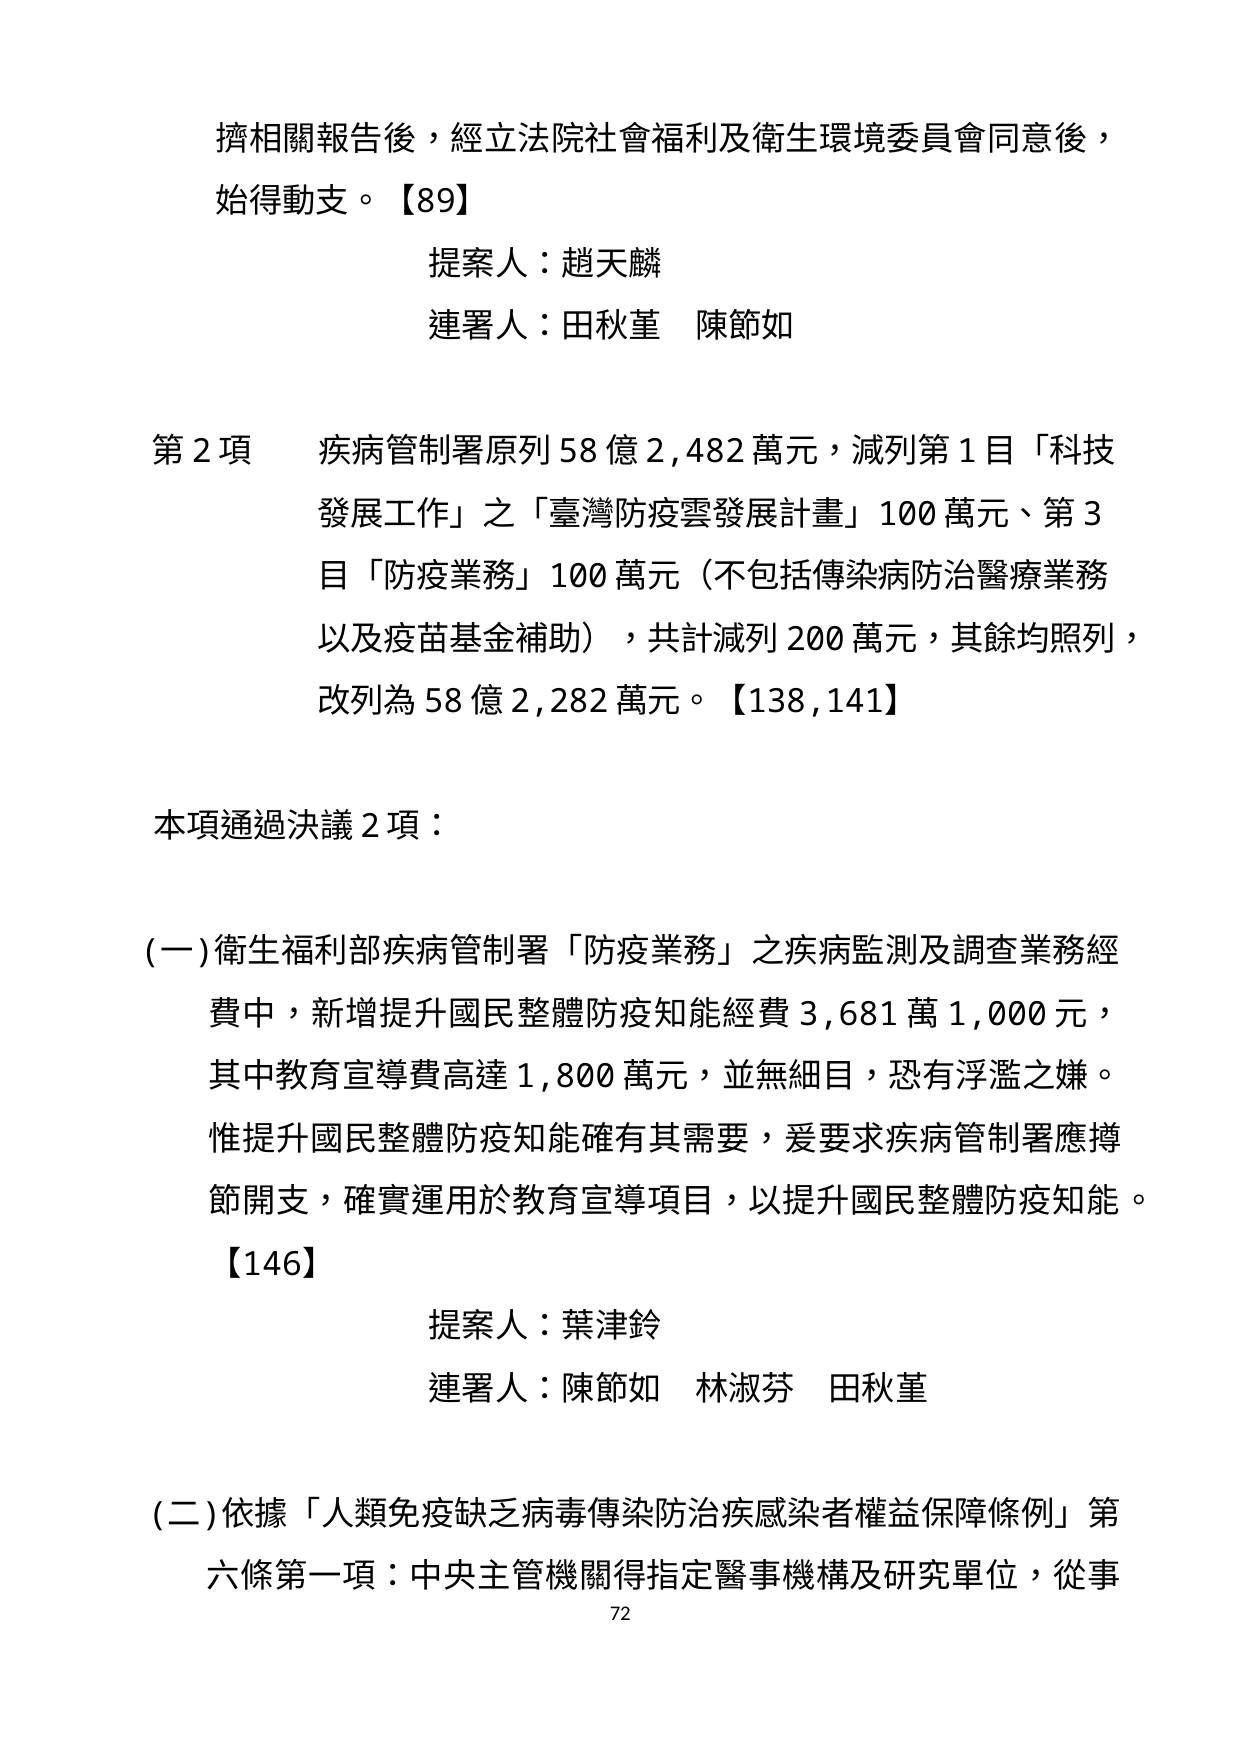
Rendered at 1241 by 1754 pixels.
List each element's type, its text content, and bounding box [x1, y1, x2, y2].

text 提案人：葉津鈴 [151, 1282, 1121, 1344]
text 本項通過決議2項： [142, 782, 1122, 844]
text 擠相關報告後，經立法院社會福利及衛生環境委員會同意後，始得動支。【89】 [148, 94, 1122, 219]
text 連署人：田秋堇 陳節如 [151, 282, 1121, 344]
text 連署人：陳節如 林淑芬 田秋堇 [151, 1344, 1121, 1407]
text (二)依據「人類免疫缺乏病毒傳染防治疾感染者權益保障條例」第六條第一項：中央主管機關得指定醫事機構及研究單位，從事 [148, 1469, 1122, 1594]
text 提案人：趙天麟 [151, 219, 1121, 282]
text 第2項 疾病管制署原列58億2,482萬元，減列第1目「科技發展工作」之「臺灣防疫雲發展計畫」100萬元、第3目「防疫業務」100萬元（不包括傳染病防治醫療業務以及疫苗基金補助），共計減列200萬元，其餘均照列，改列為58億2,282萬元。【138,141】 [151, 407, 1121, 719]
text (一)衛生福利部疾病管制署「防疫業務」之疾病監測及調查業務經費中，新增提升國民整體防疫知能經費3,681萬1,000元，其中教育宣導費高達1,800萬元，並無細目，恐有浮濫之嫌。惟提升國民整體防疫知能確有其需要，爰要求疾病管制署應撙節開支，確實運用於教育宣導項目，以提升國民整體防疫知能。【146】 [140, 907, 1122, 1282]
